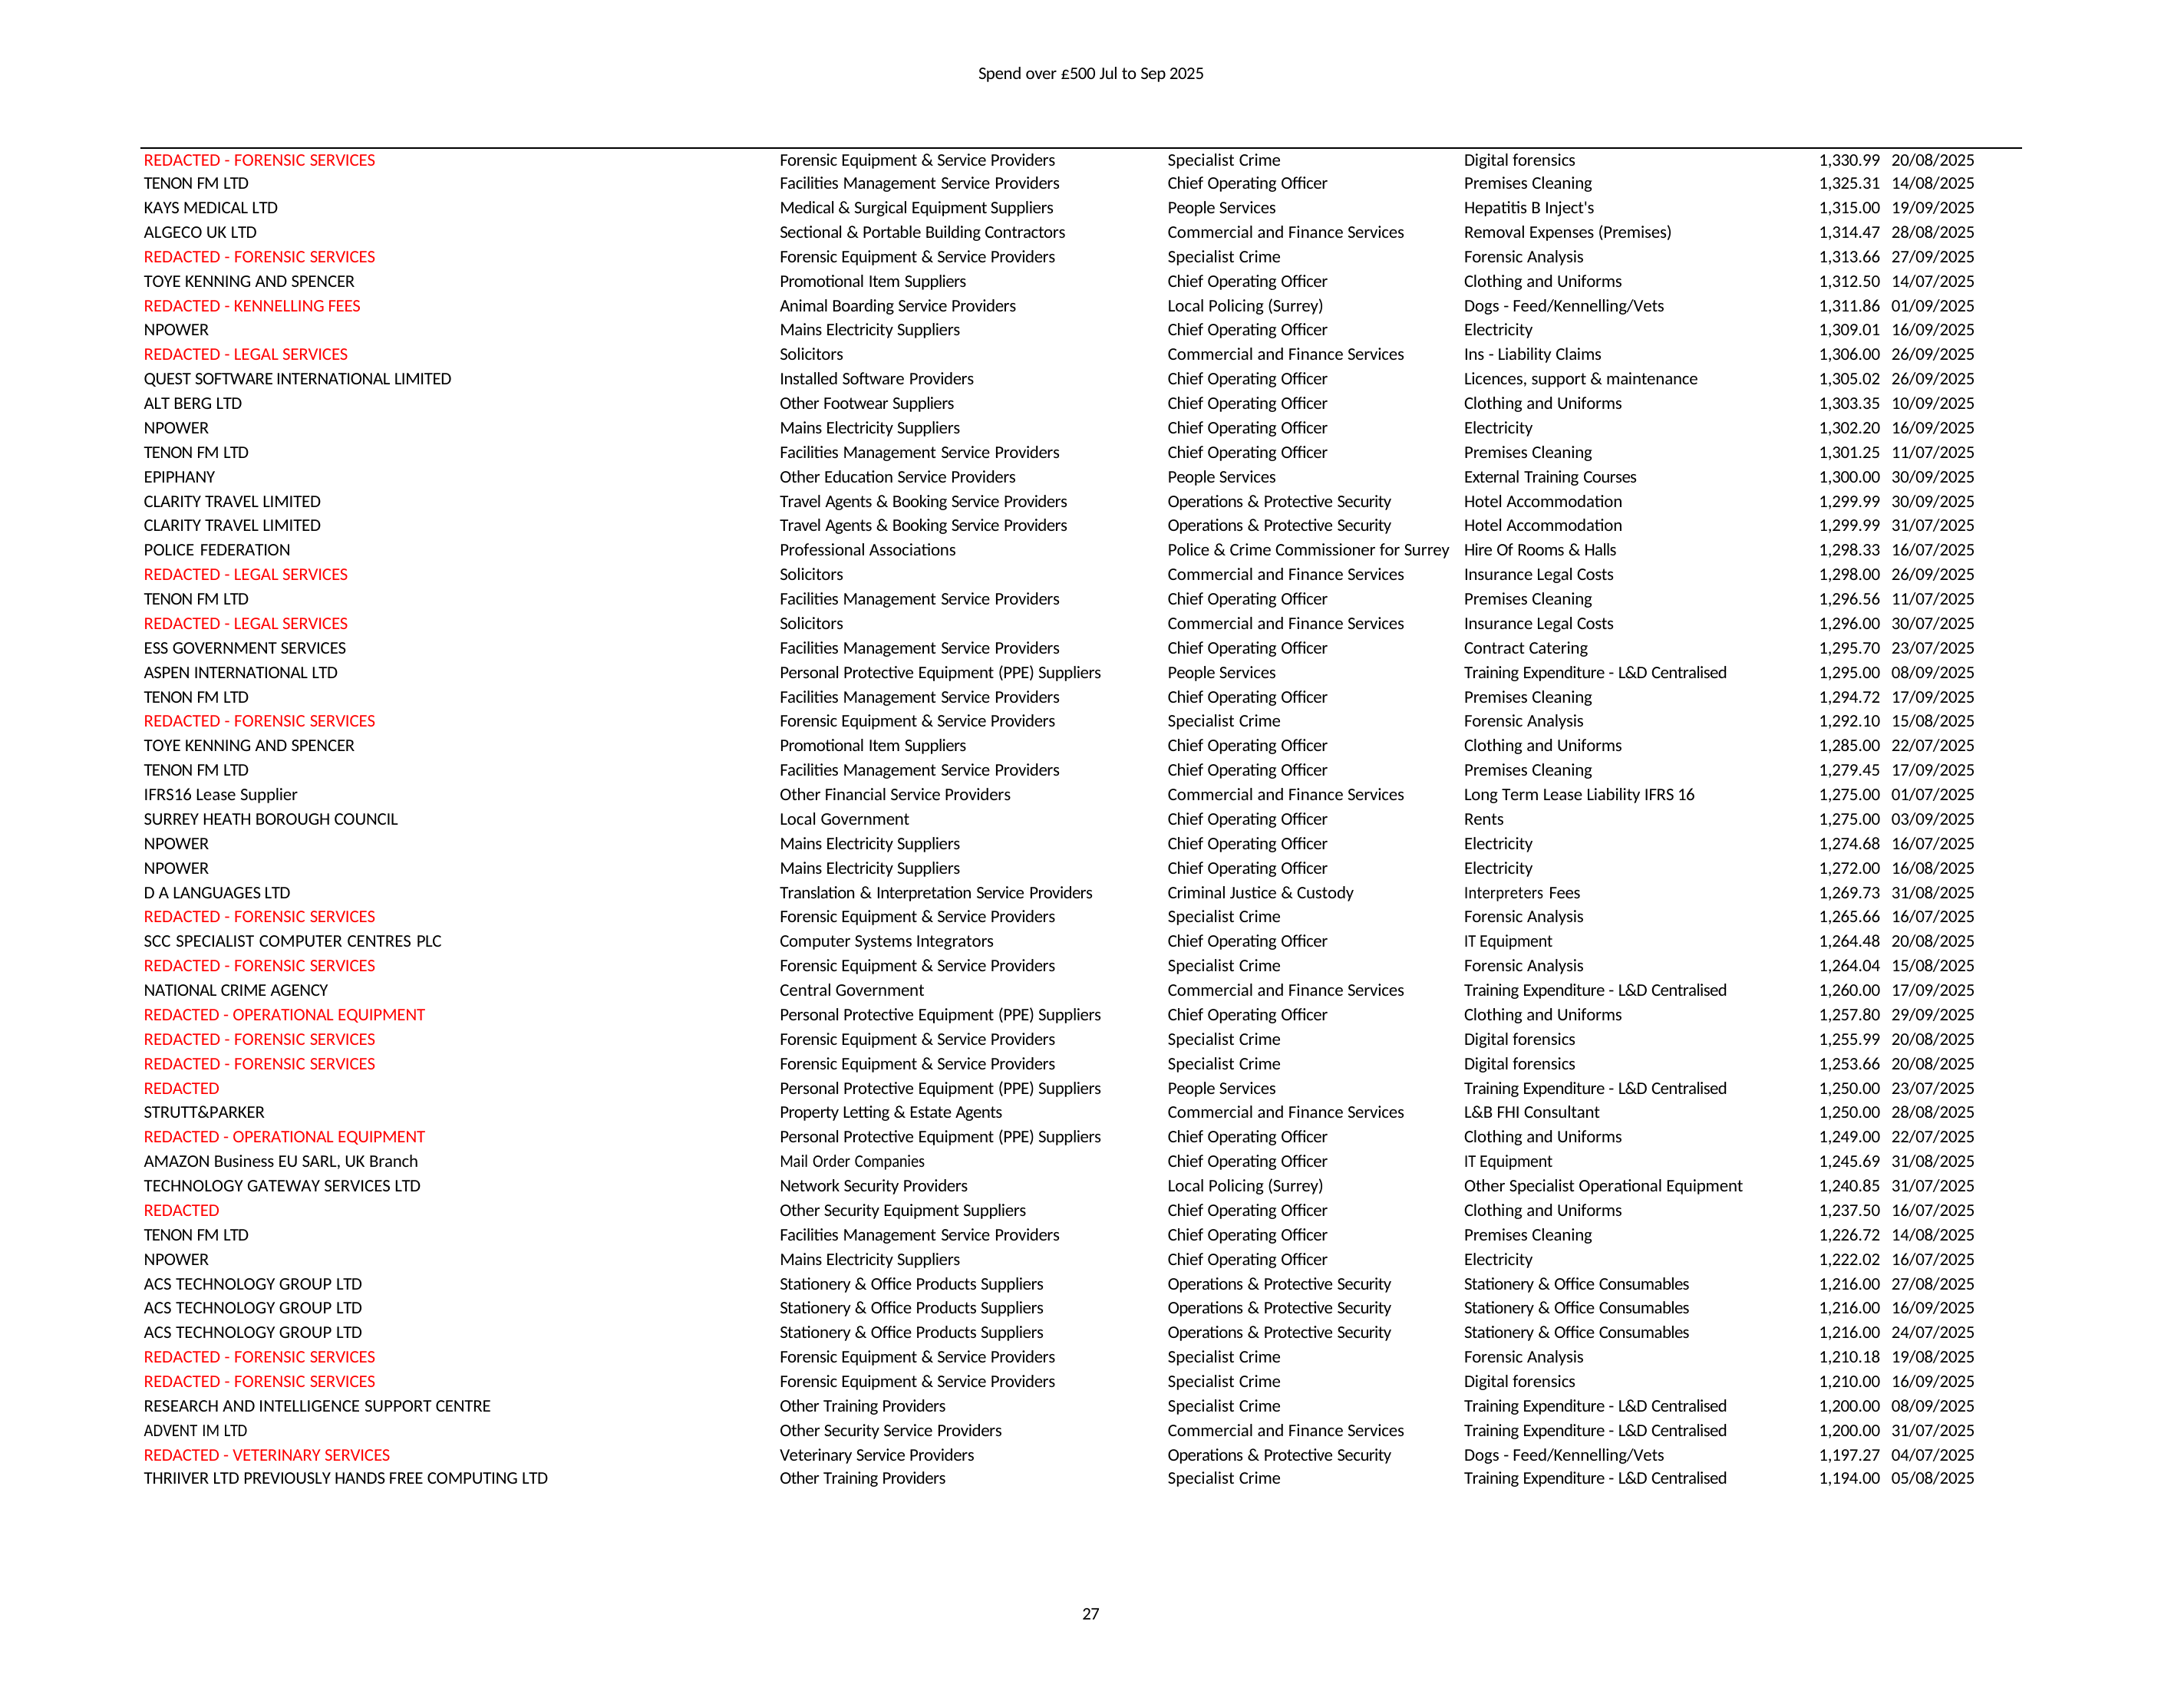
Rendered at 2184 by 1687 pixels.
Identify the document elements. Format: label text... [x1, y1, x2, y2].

table_cell 1,250.00 [1773, 1100, 1888, 1125]
table_cell 11/07/2025 [1888, 587, 2022, 611]
table_cell Hire Of Rooms & Halls [1460, 538, 1773, 562]
table_cell 1,299.99 [1773, 513, 1888, 538]
table_cell Rents [1460, 806, 1773, 831]
table_cell Digital forensics [1460, 149, 1773, 171]
table_cell Commercial and Finance Services [1164, 1418, 1460, 1442]
table_cell 1,305.02 [1773, 367, 1888, 390]
table_cell Solicitors [776, 562, 1164, 586]
table_cell Installed Software Providers [776, 367, 1164, 390]
table_cell Clothing and Uniforms [1460, 1198, 1773, 1222]
table_cell Local Policing (Surrey) [1164, 293, 1460, 318]
table_cell 1,275.00 [1773, 783, 1888, 806]
table_cell Police & Crime Commissioner for Surrey [1164, 538, 1460, 562]
table_cell KAYS MEDICAL LTD [140, 196, 776, 219]
table_cell THRIIVER LTD PREVIOUSLY HANDS FREE COMPUTING LTD [140, 1467, 776, 1490]
table_cell Other Specialist Operational Equipment [1460, 1174, 1773, 1198]
table_cell Operations & Protective Security [1164, 513, 1460, 538]
table_cell 1,301.25 [1773, 440, 1888, 464]
table_cell 1,240.85 [1773, 1174, 1888, 1198]
table_cell Chief Operating Officer [1164, 171, 1460, 195]
table_cell 08/09/2025 [1888, 1393, 2022, 1418]
table_cell TOYE KENNING AND SPENCER [140, 733, 776, 758]
table_cell Other Footwear Suppliers [776, 391, 1164, 415]
table_cell 31/07/2025 [1888, 513, 2022, 538]
table_cell Travel Agents & Booking Service Providers [776, 513, 1164, 538]
table_cell 22/07/2025 [1888, 733, 2022, 758]
table_cell Premises Cleaning [1460, 587, 1773, 611]
table_cell NPOWER [140, 1247, 776, 1271]
table_cell 30/09/2025 [1888, 464, 2022, 489]
table_cell 16/09/2025 [1888, 318, 2022, 342]
table_cell 17/09/2025 [1888, 684, 2022, 709]
table_cell Sectional & Portable Building Contractors [776, 219, 1164, 244]
table_cell Other Training Providers [776, 1467, 1164, 1490]
table_cell NATIONAL CRIME AGENCY [140, 978, 776, 1002]
table_cell Specialist Crime [1164, 1345, 1460, 1369]
table_cell 1,315.00 [1773, 196, 1888, 219]
table_cell EPIPHANY [140, 464, 776, 489]
table_cell Forensic Equipment & Service Providers [776, 1345, 1164, 1369]
table_cell REDACTED - FORENSIC SERVICES [140, 244, 776, 269]
table_cell NPOWER [140, 318, 776, 342]
table_cell Personal Protective Equipment (PPE) Suppliers [776, 660, 1164, 684]
table_cell Electricity [1460, 318, 1773, 342]
table_cell REDACTED [140, 1198, 776, 1222]
table_cell Chief Operating Officer [1164, 318, 1460, 342]
table_cell Forensic Equipment & Service Providers [776, 1051, 1164, 1076]
table_cell 1,253.66 [1773, 1051, 1888, 1076]
table_cell Mains Electricity Suppliers [776, 1247, 1164, 1271]
table_cell People Services [1164, 660, 1460, 684]
table_cell 15/08/2025 [1888, 709, 2022, 733]
table_cell Network Security Providers [776, 1174, 1164, 1198]
table_cell ASPEN INTERNATIONAL LTD [140, 660, 776, 684]
table_cell 1,216.00 [1773, 1296, 1888, 1320]
table_cell Specialist Crime [1164, 1467, 1460, 1490]
table_cell Chief Operating Officer [1164, 1198, 1460, 1222]
table_cell Other Security Service Providers [776, 1418, 1164, 1442]
table_cell Facilities Management Service Providers [776, 635, 1164, 660]
table_cell Interpreters Fees [1460, 880, 1773, 904]
table_cell 1,330.99 [1773, 149, 1888, 171]
table_cell Commercial and Finance Services [1164, 783, 1460, 806]
table_cell 30/09/2025 [1888, 489, 2022, 513]
table_cell Chief Operating Officer [1164, 391, 1460, 415]
table_cell REDACTED - FORENSIC SERVICES [140, 1369, 776, 1393]
table_cell Mains Electricity Suppliers [776, 318, 1164, 342]
table_cell Forensic Analysis [1460, 244, 1773, 269]
table_cell 1,250.00 [1773, 1076, 1888, 1100]
table_cell REDACTED - KENNELLING FEES [140, 293, 776, 318]
table_cell Hotel Accommodation [1460, 513, 1773, 538]
table_cell Chief Operating Officer [1164, 929, 1460, 954]
table_cell Insurance Legal Costs [1460, 611, 1773, 635]
table_cell Premises Cleaning [1460, 440, 1773, 464]
table_cell 22/07/2025 [1888, 1125, 2022, 1149]
table_cell 31/07/2025 [1888, 1174, 2022, 1198]
table_cell 16/07/2025 [1888, 1247, 2022, 1271]
table_cell 1,226.72 [1773, 1222, 1888, 1247]
table_cell 28/08/2025 [1888, 219, 2022, 244]
table_cell Clothing and Uniforms [1460, 269, 1773, 293]
table_cell Mains Electricity Suppliers [776, 855, 1164, 880]
table_cell Training Expenditure - L&D Centralised [1460, 1467, 1773, 1490]
table_cell 01/09/2025 [1888, 293, 2022, 318]
table_cell People Services [1164, 464, 1460, 489]
table_cell Local Government [776, 806, 1164, 831]
table_cell IT Equipment [1460, 929, 1773, 954]
table_cell 26/09/2025 [1888, 342, 2022, 367]
table_cell Operations & Protective Security [1164, 1296, 1460, 1320]
table_cell TENON FM LTD [140, 1222, 776, 1247]
table_cell Stationery & Office Products Suppliers [776, 1296, 1164, 1320]
table_cell Specialist Crime [1164, 904, 1460, 929]
table_cell 1,298.00 [1773, 562, 1888, 586]
table_cell Forensic Equipment & Service Providers [776, 1369, 1164, 1393]
table_cell Electricity [1460, 415, 1773, 440]
table_cell 20/08/2025 [1888, 1026, 2022, 1051]
table_cell Electricity [1460, 1247, 1773, 1271]
table_cell CLARITY TRAVEL LIMITED [140, 489, 776, 513]
table_cell 1,294.72 [1773, 684, 1888, 709]
table_cell Forensic Equipment & Service Providers [776, 149, 1164, 171]
table_cell 1,264.48 [1773, 929, 1888, 954]
table_cell 05/08/2025 [1888, 1467, 2022, 1490]
table_cell Premises Cleaning [1460, 1222, 1773, 1247]
table_cell Forensic Equipment & Service Providers [776, 904, 1164, 929]
table_cell 1,303.35 [1773, 391, 1888, 415]
table_cell Mains Electricity Suppliers [776, 831, 1164, 855]
table_cell Forensic Equipment & Service Providers [776, 244, 1164, 269]
table_cell Solicitors [776, 611, 1164, 635]
table_cell Veterinary Service Providers [776, 1442, 1164, 1467]
table_cell Dogs - Feed/Kennelling/Vets [1460, 1442, 1773, 1467]
table_cell TENON FM LTD [140, 587, 776, 611]
table_cell Chief Operating Officer [1164, 758, 1460, 782]
table_cell Animal Boarding Service Providers [776, 293, 1164, 318]
table_cell 1,222.02 [1773, 1247, 1888, 1271]
table_cell 16/09/2025 [1888, 1369, 2022, 1393]
table_cell Operations & Protective Security [1164, 489, 1460, 513]
table_cell Chief Operating Officer [1164, 367, 1460, 390]
table_cell 1,200.00 [1773, 1393, 1888, 1418]
table_cell 1,292.10 [1773, 709, 1888, 733]
table_cell Specialist Crime [1164, 709, 1460, 733]
table_cell Commercial and Finance Services [1164, 978, 1460, 1002]
table_cell TENON FM LTD [140, 440, 776, 464]
table_cell Chief Operating Officer [1164, 806, 1460, 831]
table_cell People Services [1164, 196, 1460, 219]
table_cell REDACTED - LEGAL SERVICES [140, 611, 776, 635]
table_cell Local Policing (Surrey) [1164, 1174, 1460, 1198]
table_cell Commercial and Finance Services [1164, 611, 1460, 635]
table_cell Forensic Analysis [1460, 954, 1773, 977]
table_cell Forensic Analysis [1460, 904, 1773, 929]
table_cell 14/08/2025 [1888, 171, 2022, 195]
table_cell 11/07/2025 [1888, 440, 2022, 464]
table_cell Chief Operating Officer [1164, 440, 1460, 464]
table_cell Other Education Service Providers [776, 464, 1164, 489]
table_cell 1,295.70 [1773, 635, 1888, 660]
table_cell 1,275.00 [1773, 806, 1888, 831]
table_cell L&B FHI Consultant [1460, 1100, 1773, 1125]
table_cell REDACTED - FORENSIC SERVICES [140, 1026, 776, 1051]
table_cell Specialist Crime [1164, 1026, 1460, 1051]
table_cell Chief Operating Officer [1164, 733, 1460, 758]
table_cell 19/09/2025 [1888, 196, 2022, 219]
table_cell ALT BERG LTD [140, 391, 776, 415]
table_cell 1,237.50 [1773, 1198, 1888, 1222]
table_cell ESS GOVERNMENT SERVICES [140, 635, 776, 660]
table_cell Chief Operating Officer [1164, 1247, 1460, 1271]
table_cell REDACTED - VETERINARY SERVICES [140, 1442, 776, 1467]
table_cell 1,300.00 [1773, 464, 1888, 489]
table_cell 14/07/2025 [1888, 269, 2022, 293]
table_cell 16/09/2025 [1888, 1296, 2022, 1320]
table_cell Operations & Protective Security [1164, 1442, 1460, 1467]
table_cell 23/07/2025 [1888, 1076, 2022, 1100]
table_cell 1,200.00 [1773, 1418, 1888, 1442]
table_cell Specialist Crime [1164, 244, 1460, 269]
table_cell 1,272.00 [1773, 855, 1888, 880]
table_cell ACS TECHNOLOGY GROUP LTD [140, 1296, 776, 1320]
table_cell 17/09/2025 [1888, 758, 2022, 782]
table_cell REDACTED - OPERATIONAL EQUIPMENT [140, 1125, 776, 1149]
table_cell 16/08/2025 [1888, 855, 2022, 880]
table_cell Specialist Crime [1164, 1051, 1460, 1076]
table_cell STRUTT&PARKER [140, 1100, 776, 1125]
table_cell IT Equipment [1460, 1149, 1773, 1173]
table_cell 30/07/2025 [1888, 611, 2022, 635]
table_cell 1,296.56 [1773, 587, 1888, 611]
table_cell Other Financial Service Providers [776, 783, 1164, 806]
table_cell Commercial and Finance Services [1164, 562, 1460, 586]
table_cell Facilities Management Service Providers [776, 758, 1164, 782]
table_cell 27/09/2025 [1888, 244, 2022, 269]
table_cell 24/07/2025 [1888, 1320, 2022, 1345]
table_cell 1,194.00 [1773, 1467, 1888, 1490]
table_cell 1,274.68 [1773, 831, 1888, 855]
table_cell Property Letting & Estate Agents [776, 1100, 1164, 1125]
table_cell 1,302.20 [1773, 415, 1888, 440]
table_cell ADVENT IM LTD [140, 1418, 776, 1442]
table_cell IFRS16 Lease Supplier [140, 783, 776, 806]
table_cell Specialist Crime [1164, 1369, 1460, 1393]
table_cell 1,309.01 [1773, 318, 1888, 342]
table_cell POLICE FEDERATION [140, 538, 776, 562]
table_cell D A LANGUAGES LTD [140, 880, 776, 904]
table_cell Operations & Protective Security [1164, 1320, 1460, 1345]
table_cell 16/07/2025 [1888, 904, 2022, 929]
table_cell REDACTED - LEGAL SERVICES [140, 342, 776, 367]
table_cell Specialist Crime [1164, 149, 1460, 171]
table_cell Chief Operating Officer [1164, 269, 1460, 293]
table_cell Clothing and Uniforms [1460, 1002, 1773, 1026]
table_cell Ins - Liability Claims [1460, 342, 1773, 367]
table_cell SURREY HEATH BOROUGH COUNCIL [140, 806, 776, 831]
table_cell Mains Electricity Suppliers [776, 415, 1164, 440]
table_cell Mail Order Companies [776, 1149, 1164, 1173]
table_cell TECHNOLOGY GATEWAY SERVICES LTD [140, 1174, 776, 1198]
table_cell 1,285.00 [1773, 733, 1888, 758]
table_cell Clothing and Uniforms [1460, 391, 1773, 415]
table_cell Training Expenditure - L&D Centralised [1460, 1076, 1773, 1100]
table_cell Long Term Lease Liability IFRS 16 [1460, 783, 1773, 806]
table_cell Hotel Accommodation [1460, 489, 1773, 513]
table_cell 31/07/2025 [1888, 1418, 2022, 1442]
table_cell 1,210.00 [1773, 1369, 1888, 1393]
table_cell 31/08/2025 [1888, 1149, 2022, 1173]
table_cell 08/09/2025 [1888, 660, 2022, 684]
table_cell REDACTED [140, 1076, 776, 1100]
table_cell Removal Expenses (Premises) [1460, 219, 1773, 244]
table_cell 1,299.99 [1773, 489, 1888, 513]
table_cell Clothing and Uniforms [1460, 733, 1773, 758]
table_cell 1,312.50 [1773, 269, 1888, 293]
table_cell Forensic Equipment & Service Providers [776, 1026, 1164, 1051]
table_cell 28/08/2025 [1888, 1100, 2022, 1125]
table_cell 1,260.00 [1773, 978, 1888, 1002]
table_cell 1,264.04 [1773, 954, 1888, 977]
table_cell Other Training Providers [776, 1393, 1164, 1418]
table_cell ACS TECHNOLOGY GROUP LTD [140, 1271, 776, 1296]
table_cell Medical & Surgical Equipment Suppliers [776, 196, 1164, 219]
table_cell Digital forensics [1460, 1369, 1773, 1393]
table_cell RESEARCH AND INTELLIGENCE SUPPORT CENTRE [140, 1393, 776, 1418]
table_cell 16/07/2025 [1888, 831, 2022, 855]
table_cell 10/09/2025 [1888, 391, 2022, 415]
table_cell Facilities Management Service Providers [776, 684, 1164, 709]
table_cell Electricity [1460, 831, 1773, 855]
table_cell External Training Courses [1460, 464, 1773, 489]
table_cell Digital forensics [1460, 1051, 1773, 1076]
table_cell Central Government [776, 978, 1164, 1002]
table_cell Chief Operating Officer [1164, 415, 1460, 440]
table_cell 1,295.00 [1773, 660, 1888, 684]
table_cell Solicitors [776, 342, 1164, 367]
table_cell Clothing and Uniforms [1460, 1125, 1773, 1149]
table_cell 26/09/2025 [1888, 367, 2022, 390]
table_cell Criminal Justice & Custody [1164, 880, 1460, 904]
table_cell Premises Cleaning [1460, 171, 1773, 195]
table_cell 16/07/2025 [1888, 538, 2022, 562]
table_cell TENON FM LTD [140, 171, 776, 195]
table_cell 01/07/2025 [1888, 783, 2022, 806]
table_cell Forensic Equipment & Service Providers [776, 709, 1164, 733]
table_cell Forensic Equipment & Service Providers [776, 954, 1164, 977]
table_cell 1,298.33 [1773, 538, 1888, 562]
table_cell ALGECO UK LTD [140, 219, 776, 244]
table_cell Operations & Protective Security [1164, 1271, 1460, 1296]
table_cell Chief Operating Officer [1164, 587, 1460, 611]
table_cell 26/09/2025 [1888, 562, 2022, 586]
table_cell Training Expenditure - L&D Centralised [1460, 660, 1773, 684]
table_cell 1,249.00 [1773, 1125, 1888, 1149]
table_cell 1,210.18 [1773, 1345, 1888, 1369]
table_cell Personal Protective Equipment (PPE) Suppliers [776, 1125, 1164, 1149]
table_cell Commercial and Finance Services [1164, 342, 1460, 367]
table_cell REDACTED - FORENSIC SERVICES [140, 1345, 776, 1369]
table_cell Promotional Item Suppliers [776, 269, 1164, 293]
table_cell Chief Operating Officer [1164, 1222, 1460, 1247]
table_cell Facilities Management Service Providers [776, 1222, 1164, 1247]
table_cell NPOWER [140, 415, 776, 440]
table_cell 15/08/2025 [1888, 954, 2022, 977]
table_cell REDACTED - FORENSIC SERVICES [140, 1051, 776, 1076]
table_cell CLARITY TRAVEL LIMITED [140, 513, 776, 538]
table_cell Promotional Item Suppliers [776, 733, 1164, 758]
table_cell Commercial and Finance Services [1164, 1100, 1460, 1125]
table_cell AMAZON Business EU SARL, UK Branch [140, 1149, 776, 1173]
table_cell Computer Systems Integrators [776, 929, 1164, 954]
table_cell 20/08/2025 [1888, 149, 2022, 171]
table_cell Professional Associations [776, 538, 1164, 562]
table_cell Chief Operating Officer [1164, 1125, 1460, 1149]
table_cell 1,265.66 [1773, 904, 1888, 929]
table_cell Electricity [1460, 855, 1773, 880]
table_cell Forensic Analysis [1460, 709, 1773, 733]
table_cell 1,279.45 [1773, 758, 1888, 782]
table_cell 1,313.66 [1773, 244, 1888, 269]
table_cell Stationery & Office Consumables [1460, 1271, 1773, 1296]
table_cell 20/08/2025 [1888, 929, 2022, 954]
table_cell Translation & Interpretation Service Providers [776, 880, 1164, 904]
table_cell 1,306.00 [1773, 342, 1888, 367]
table_cell 17/09/2025 [1888, 978, 2022, 1002]
table_cell Hepatitis B Inject's [1460, 196, 1773, 219]
table_cell Licences, support & maintenance [1460, 367, 1773, 390]
table_cell 1,216.00 [1773, 1320, 1888, 1345]
table_cell Training Expenditure - L&D Centralised [1460, 978, 1773, 1002]
table_cell Personal Protective Equipment (PPE) Suppliers [776, 1076, 1164, 1100]
table_cell REDACTED - FORENSIC SERVICES [140, 954, 776, 977]
table_cell Other Security Equipment Suppliers [776, 1198, 1164, 1222]
table_cell Chief Operating Officer [1164, 855, 1460, 880]
table_cell QUEST SOFTWARE INTERNATIONAL LIMITED [140, 367, 776, 390]
table_cell REDACTED - OPERATIONAL EQUIPMENT [140, 1002, 776, 1026]
table_cell People Services [1164, 1076, 1460, 1100]
table_cell Insurance Legal Costs [1460, 562, 1773, 586]
table_cell Commercial and Finance Services [1164, 219, 1460, 244]
table_cell Stationery & Office Consumables [1460, 1320, 1773, 1345]
table_cell 1,197.27 [1773, 1442, 1888, 1467]
table_cell Travel Agents & Booking Service Providers [776, 489, 1164, 513]
table_cell Training Expenditure - L&D Centralised [1460, 1393, 1773, 1418]
table_cell 27/08/2025 [1888, 1271, 2022, 1296]
table_cell 03/09/2025 [1888, 806, 2022, 831]
table_cell Chief Operating Officer [1164, 831, 1460, 855]
table_cell 1,296.00 [1773, 611, 1888, 635]
table_cell Dogs - Feed/Kennelling/Vets [1460, 293, 1773, 318]
table_cell Chief Operating Officer [1164, 1149, 1460, 1173]
table_cell Stationery & Office Products Suppliers [776, 1320, 1164, 1345]
table_cell 1,325.31 [1773, 171, 1888, 195]
table_cell 1,269.73 [1773, 880, 1888, 904]
table_cell Specialist Crime [1164, 954, 1460, 977]
table_cell 16/09/2025 [1888, 415, 2022, 440]
table_cell Stationery & Office Consumables [1460, 1296, 1773, 1320]
table_cell Chief Operating Officer [1164, 1002, 1460, 1026]
table_cell Digital forensics [1460, 1026, 1773, 1051]
table_cell 1,255.99 [1773, 1026, 1888, 1051]
table_cell 1,257.80 [1773, 1002, 1888, 1026]
table_cell SCC SPECIALIST COMPUTER CENTRES PLC [140, 929, 776, 954]
table_cell 14/08/2025 [1888, 1222, 2022, 1247]
table_cell Specialist Crime [1164, 1393, 1460, 1418]
table_cell 20/08/2025 [1888, 1051, 2022, 1076]
table_cell Contract Catering [1460, 635, 1773, 660]
table_cell 23/07/2025 [1888, 635, 2022, 660]
table_cell 19/08/2025 [1888, 1345, 2022, 1369]
table_cell Chief Operating Officer [1164, 684, 1460, 709]
table_cell REDACTED - FORENSIC SERVICES [140, 709, 776, 733]
table_cell REDACTED - LEGAL SERVICES [140, 562, 776, 586]
table_cell Facilities Management Service Providers [776, 171, 1164, 195]
table_cell TENON FM LTD [140, 684, 776, 709]
table_cell 1,314.47 [1773, 219, 1888, 244]
table_cell 1,245.69 [1773, 1149, 1888, 1173]
table_cell 29/09/2025 [1888, 1002, 2022, 1026]
table_cell NPOWER [140, 831, 776, 855]
table_cell 1,216.00 [1773, 1271, 1888, 1296]
table_cell REDACTED - FORENSIC SERVICES [140, 904, 776, 929]
table_cell 16/07/2025 [1888, 1198, 2022, 1222]
table_cell TENON FM LTD [140, 758, 776, 782]
table_cell Stationery & Office Products Suppliers [776, 1271, 1164, 1296]
table_cell TOYE KENNING AND SPENCER [140, 269, 776, 293]
table_cell Premises Cleaning [1460, 684, 1773, 709]
table_cell ACS TECHNOLOGY GROUP LTD [140, 1320, 776, 1345]
table_cell 1,311.86 [1773, 293, 1888, 318]
table_cell Chief Operating Officer [1164, 635, 1460, 660]
table_cell REDACTED - FORENSIC SERVICES [140, 149, 776, 171]
table_cell 04/07/2025 [1888, 1442, 2022, 1467]
table_cell Premises Cleaning [1460, 758, 1773, 782]
table_cell Personal Protective Equipment (PPE) Suppliers [776, 1002, 1164, 1026]
table_cell 31/08/2025 [1888, 880, 2022, 904]
table_cell NPOWER [140, 855, 776, 880]
table_cell Facilities Management Service Providers [776, 587, 1164, 611]
table_cell Forensic Analysis [1460, 1345, 1773, 1369]
table_cell Facilities Management Service Providers [776, 440, 1164, 464]
table_cell Training Expenditure - L&D Centralised [1460, 1418, 1773, 1442]
